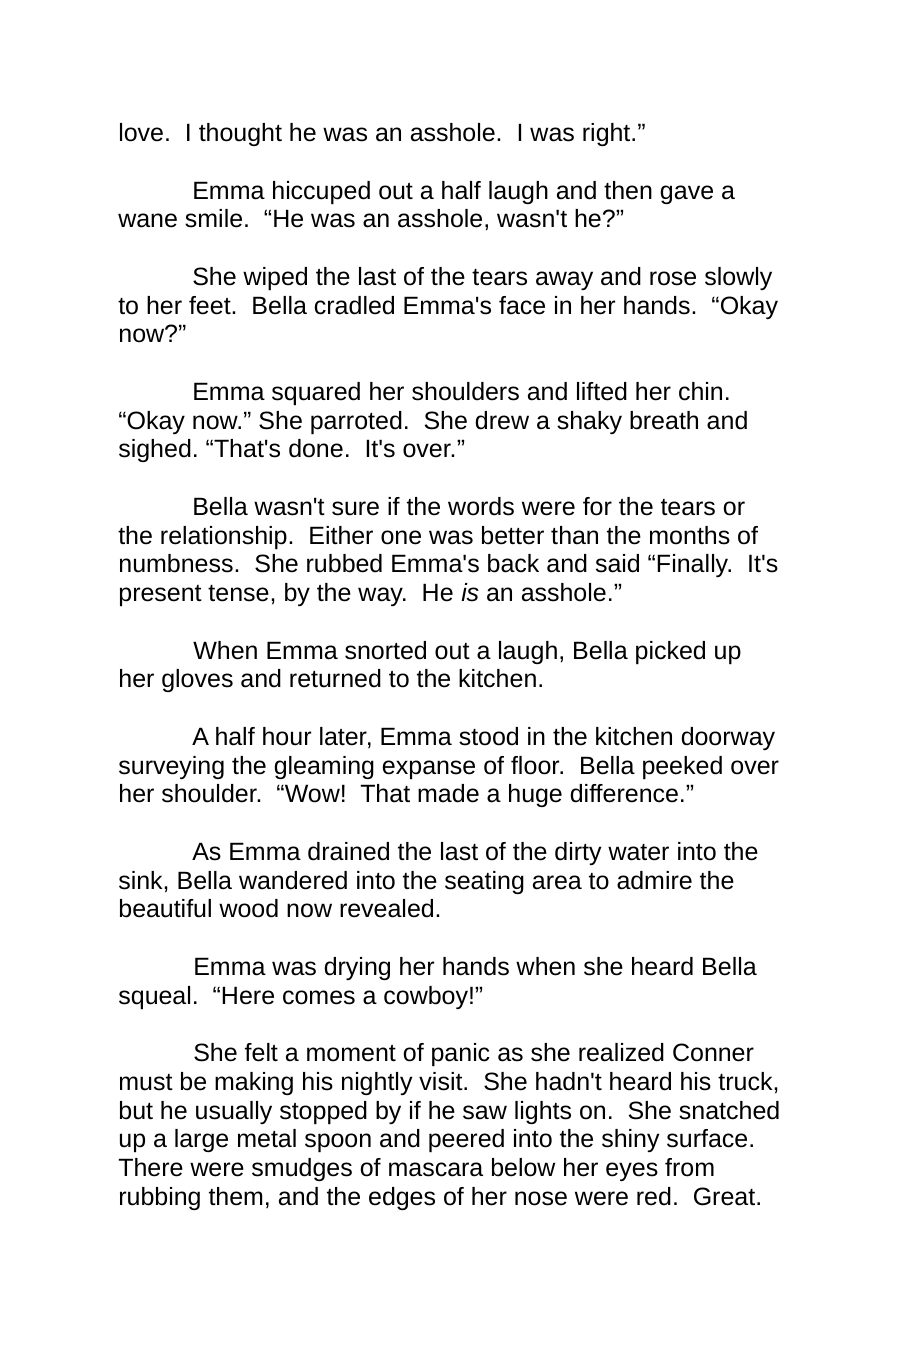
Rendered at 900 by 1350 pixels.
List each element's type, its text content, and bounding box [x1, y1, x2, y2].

text Emma was drying her hands when she heard Bella squeal. “Here comes a cowboy!” [118, 952, 782, 1009]
text She wiped the last of the tears away and rose slowly to her feet. Bella cradled Emma's face in her hands. “Okay now?” [118, 262, 782, 348]
text When Emma snorted out a laugh, Bella picked up her gloves and returned to the kitchen. [118, 636, 782, 693]
text As Emma drained the last of the dirty water into the sink, Bella wandered into the seating area to admire the beautiful wood now revealed. [118, 837, 782, 923]
text A half hour later, Emma stood in the kitchen doorway surveying the gleaming expanse of floor. Bella peeked over her shoulder. “Wow! That made a huge difference.” [118, 722, 782, 808]
text Emma squared her shoulders and lifted her chin. “Okay now.” She parroted. She drew a shaky breath and sighed. “That's done. It's over.” [118, 377, 782, 463]
text love. I thought he was an asshole. I was right.” [118, 118, 782, 147]
text Bella wasn't sure if the words were for the tears or the relationship. Either one was better than the months of numbness. She rubbed Emma's back and said “Finally. It's present tense, by the way. He is an asshole.” [118, 492, 782, 607]
text Emma hiccuped out a half laugh and then gave a wane smile. “He was an asshole, wasn't he?” [118, 176, 782, 233]
text She felt a moment of panic as she realized Conner must be making his nightly visit. She hadn't heard his truck, but he usually stopped by if he saw lights on. She snatched up a large metal spoon and peered into the shiny surface. There were smudges of mascara below her eyes from rubbing them, and the edges of her nose were red. Great. [118, 1038, 782, 1211]
